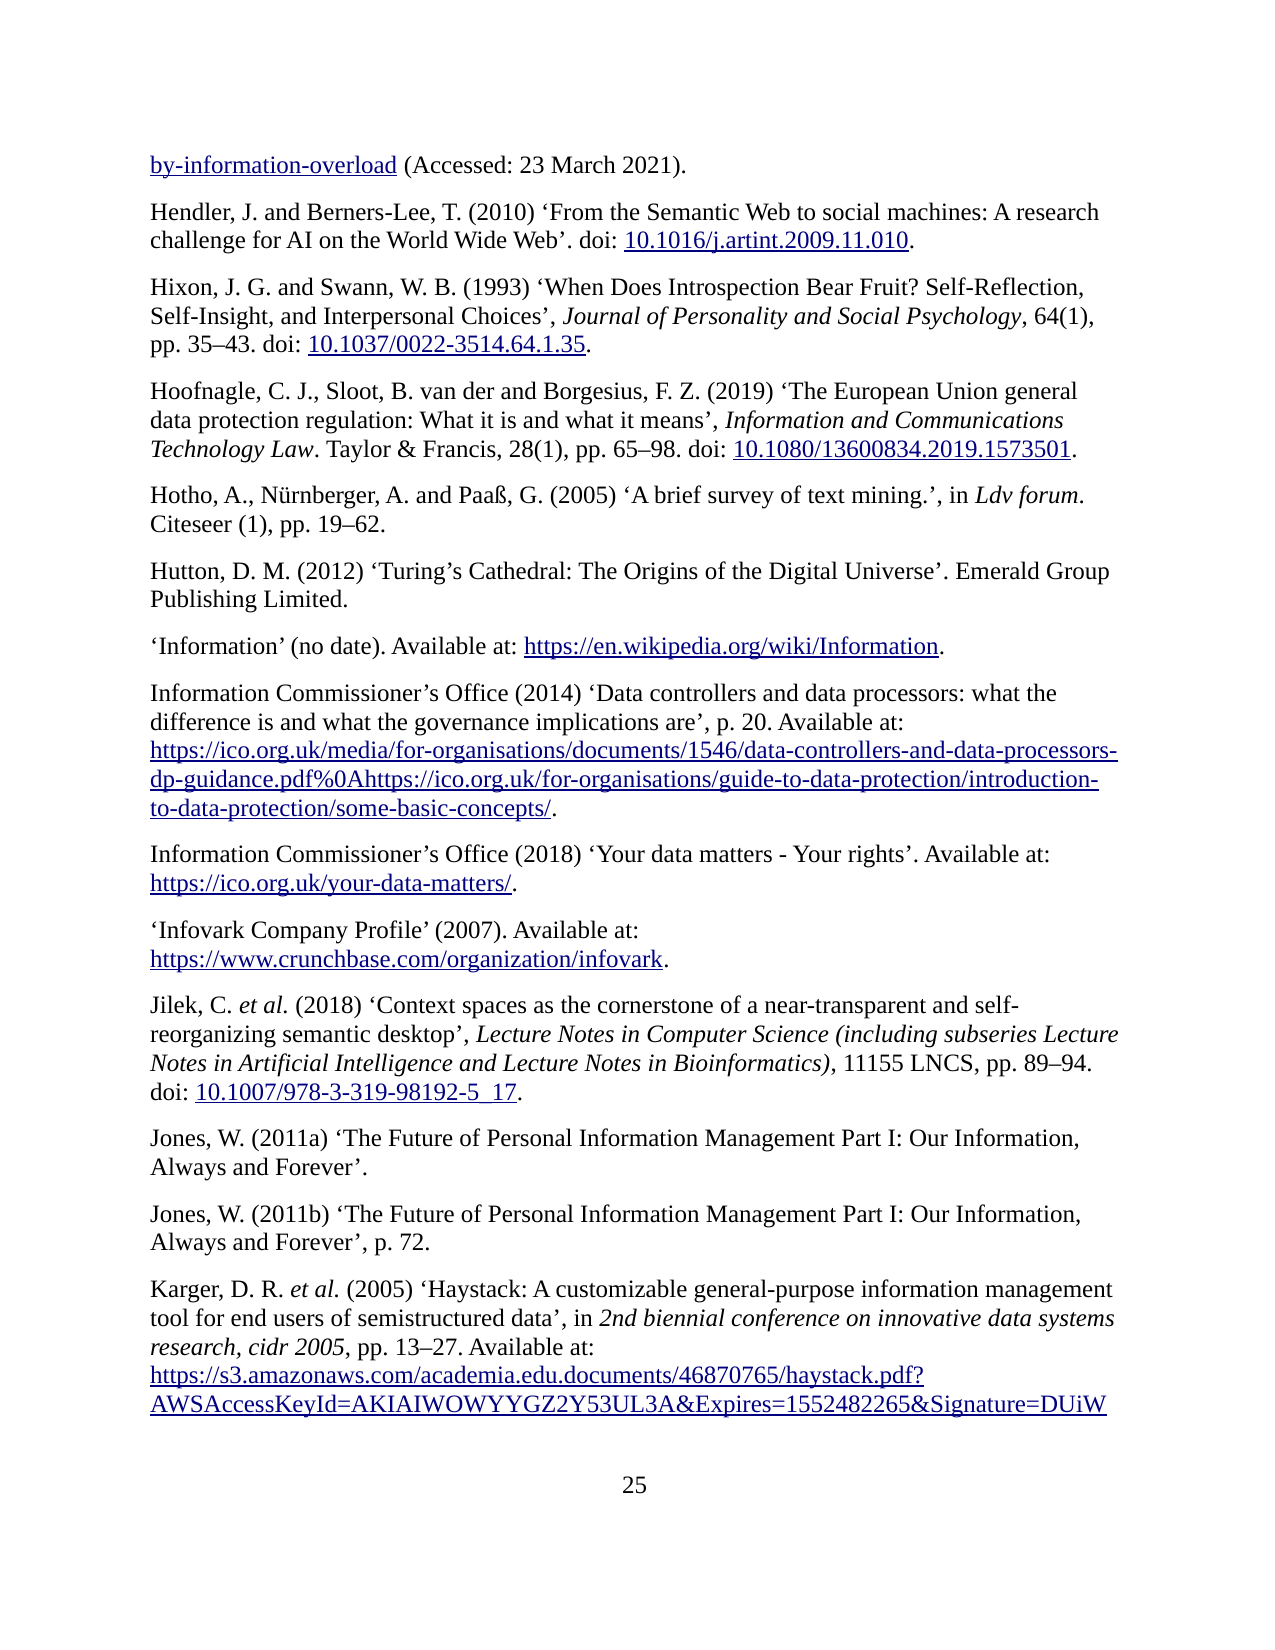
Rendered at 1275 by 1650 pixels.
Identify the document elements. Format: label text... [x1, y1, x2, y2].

text ‘Infovark Company Profile’ (2007). Available at: https://www.crunchbase.com/organization/infovark. [150, 915, 1125, 972]
text Hixon, J. G. and Swann, W. B. (1993) ‘When Does Introspection Bear Fruit? Self-Reflection, Self-Insight, and Interpersonal Choices’, Journal of Personality and Social Psychology, 64(1), pp. 35–43. doi: 10.1037/0022-3514.64.1.35. [150, 272, 1125, 358]
text Hotho, A., Nürnberger, A. and Paaß, G. (2005) ‘A brief survey of text mining.’, in Ldv forum. Citeseer (1), pp. 19–62. [150, 480, 1125, 538]
text Jones, W. (2011b) ‘The Future of Personal Information Management Part I: Our Information, Always and Forever’, p. 72. [150, 1199, 1125, 1256]
text Hutton, D. M. (2012) ‘Turing’s Cathedral: The Origins of the Digital Universe’. Emerald Group Publishing Limited. [150, 556, 1125, 613]
text Hoofnagle, C. J., Sloot, B. van der and Borgesius, F. Z. (2019) ‘The European Union general data protection regulation: What it is and what it means’, Information and Communications Technology Law. Taylor & Francis, 28(1), pp. 65–98. doi: 10.1080/13600834.2019.1573501. [150, 376, 1125, 462]
text Jones, W. (2011a) ‘The Future of Personal Information Management Part I: Our Information, Always and Forever’. [150, 1123, 1125, 1181]
text Information Commissioner’s Office (2018) ‘Your data matters - Your rights’. Available at: https://ico.org.uk/your-data-matters/. [150, 839, 1125, 897]
text Information Commissioner’s Office (2014) ‘Data controllers and data processors: what the difference is and what the governance implications are’, p. 20. Available at: https://ico.org.uk/media/for-organisations/documents/1546/data-controllers-and-data-processors-dp-guidance.pdf%0Ahttps://ico.org.uk/for-organisations/guide-to-data-protection/introduction-to-data-protection/some-basic-concepts/. [150, 678, 1125, 822]
text Hendler, J. and Berners-Lee, T. (2010) ‘From the Semantic Web to social machines: A research challenge for AI on the World Wide Web’. doi: 10.1016/j.artint.2009.11.010. [150, 197, 1125, 254]
text by-information-overload (Accessed: 23 March 2021). [150, 150, 1125, 179]
text Karger, D. R. et al. (2005) ‘Haystack: A customizable general-purpose information management tool for end users of semistructured data’, in 2nd biennial conference on innovative data systems research, cidr 2005, pp. 13–27. Available at: https://s3.amazonaws.com/academia.edu.documents/46870765/haystack.pdf?AWSAccessKeyId=AKIAIWOWYYGZ2Y53UL3A&Expires=1552482265&Signature=DUiW [150, 1274, 1125, 1418]
text ‘Information’ (no date). Available at: https://en.wikipedia.org/wiki/Information. [150, 631, 1125, 660]
text Jilek, C. et al. (2018) ‘Context spaces as the cornerstone of a near-transparent and self-reorganizing semantic desktop’, Lecture Notes in Computer Science (including subseries Lecture Notes in Artificial Intelligence and Lecture Notes in Bioinformatics), 11155 LNCS, pp. 89–94. doi: 10.1007/978-3-319-98192-5_17. [150, 990, 1125, 1105]
